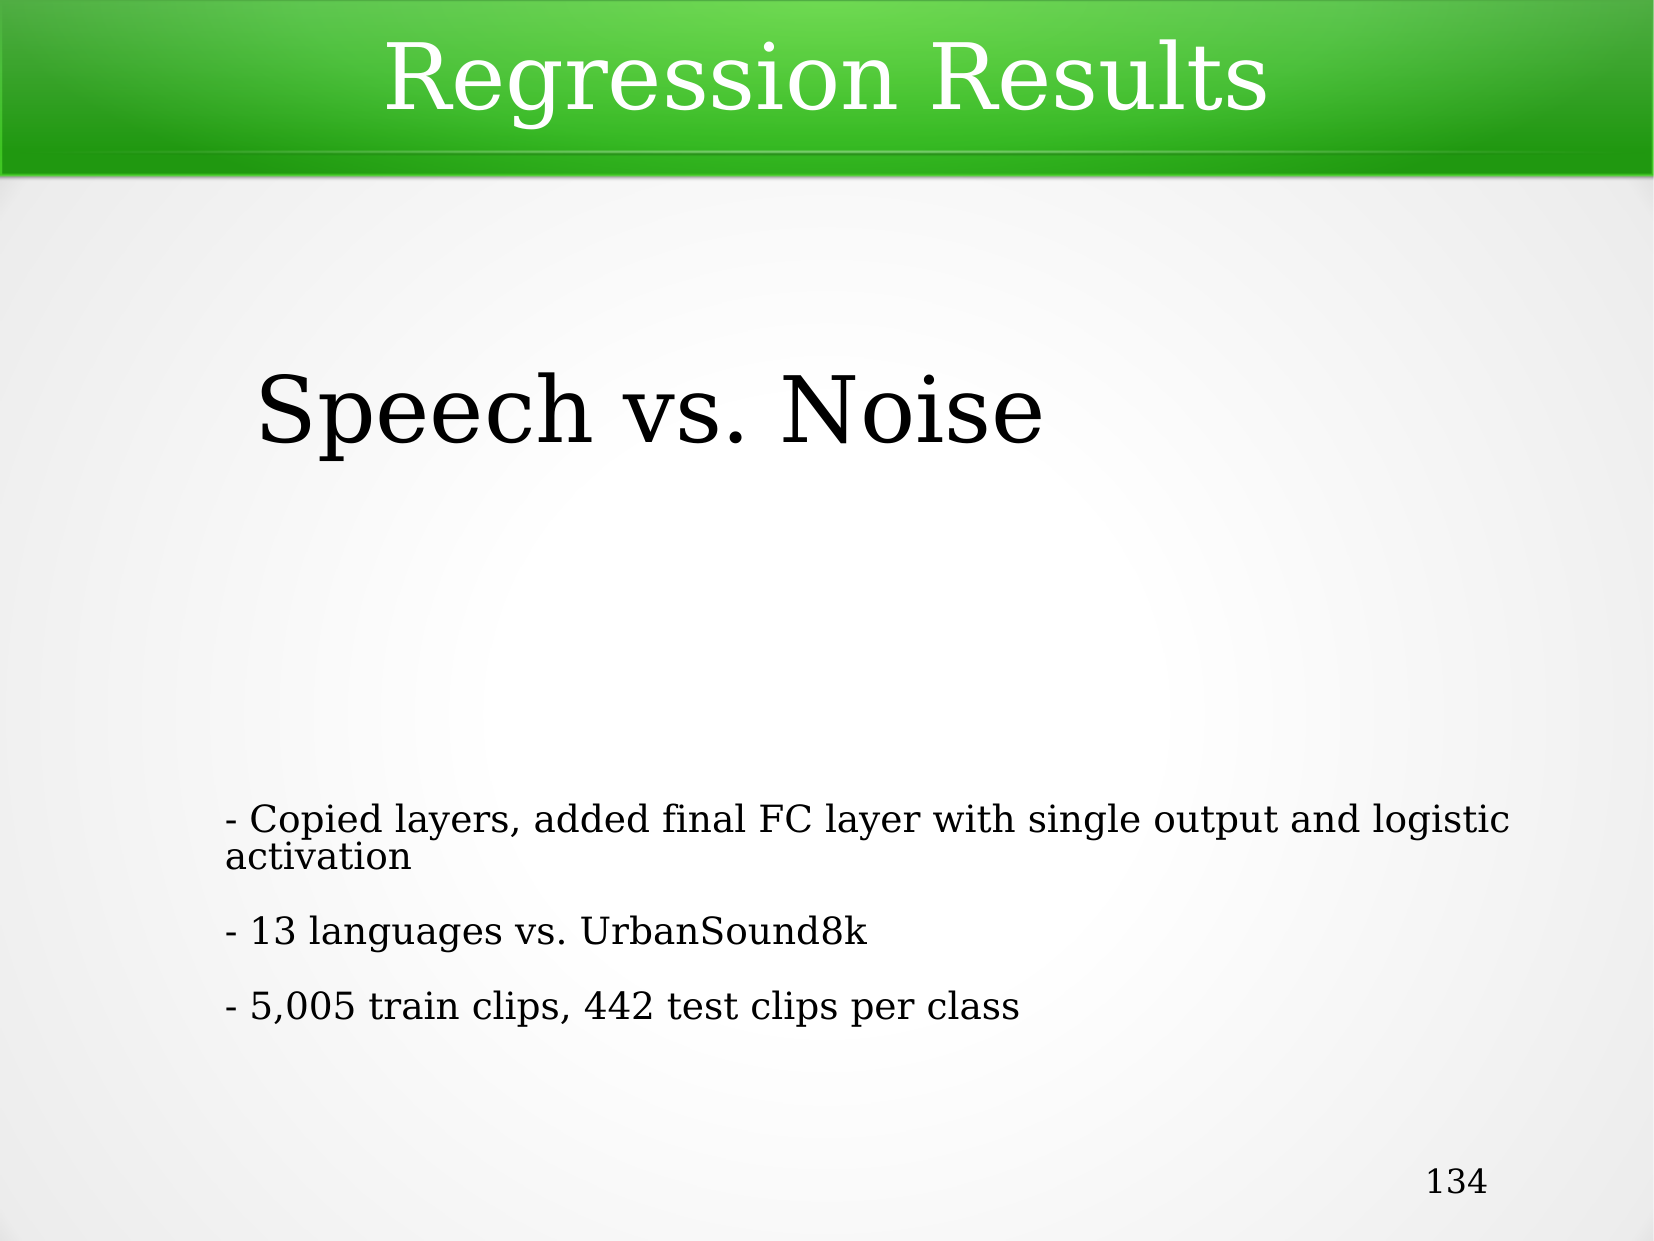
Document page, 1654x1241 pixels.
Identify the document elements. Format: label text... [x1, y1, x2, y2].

text_box - Copied layers, added final FC layer with single output and logistic activation - 13 languages vs. UrbanSound8k - 5,005 train clips, 442 test clips per class [209, 794, 1590, 1110]
picture [0, 0, 1654, 1241]
title Regression Results [82, 11, 1571, 154]
text_box Speech vs. Noise [239, 362, 1066, 526]
